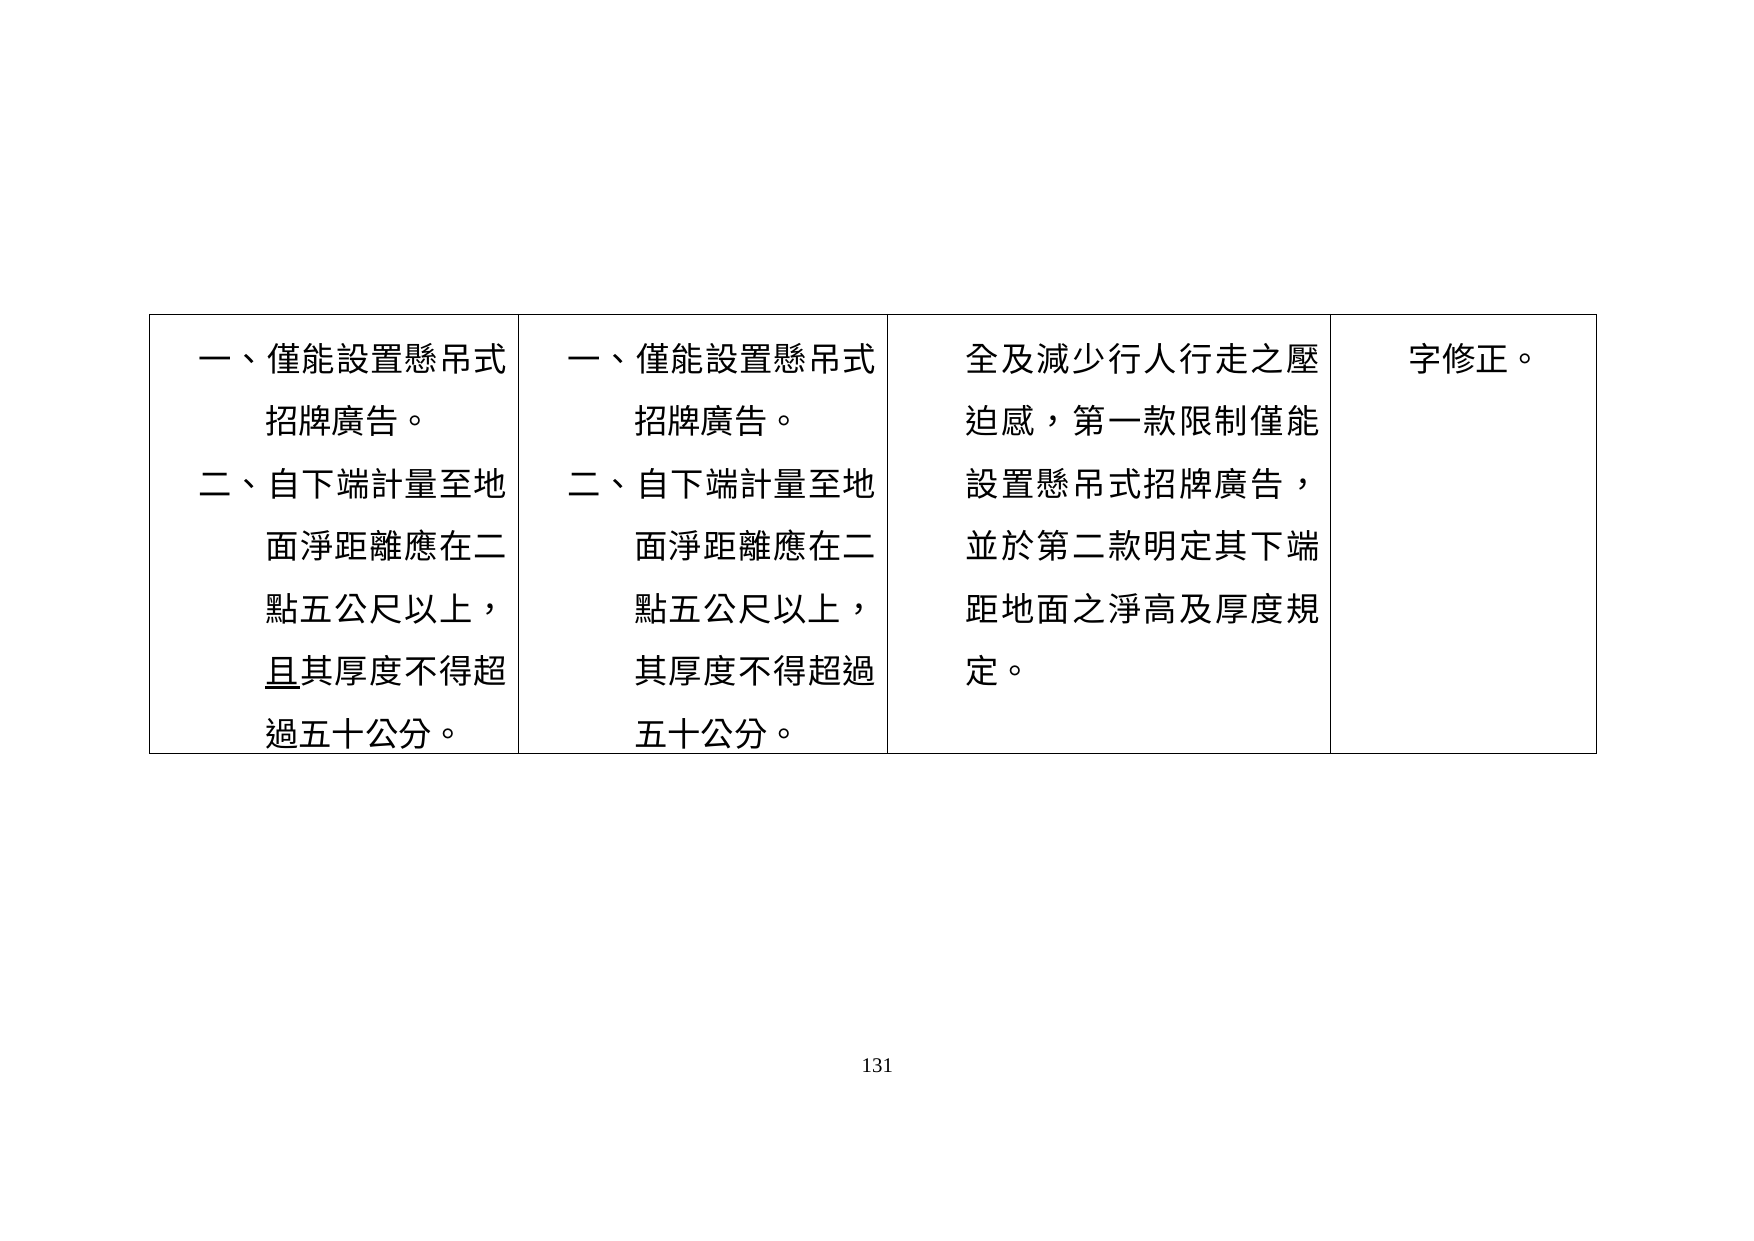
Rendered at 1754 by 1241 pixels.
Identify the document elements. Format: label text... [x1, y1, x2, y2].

table_cell 字修正。 [1331, 315, 1596, 752]
table_cell 全及減少行人行走之壓迫感，第一款限制僅能設置懸吊式招牌廣告，並於第二款明定其下端距地面之淨高及厚度規定。 [888, 315, 1330, 752]
table_cell 一、僅能設置懸吊式招牌廣告。 二、自下端計量至地面淨距離應在二點五公尺以上，其厚度不得超過五十公分。 [519, 315, 887, 752]
table_cell 一、僅能設置懸吊式招牌廣告。 二、自下端計量至地面淨距離應在二點五公尺以上，且其厚度不得超過五十公分。 [150, 315, 518, 752]
